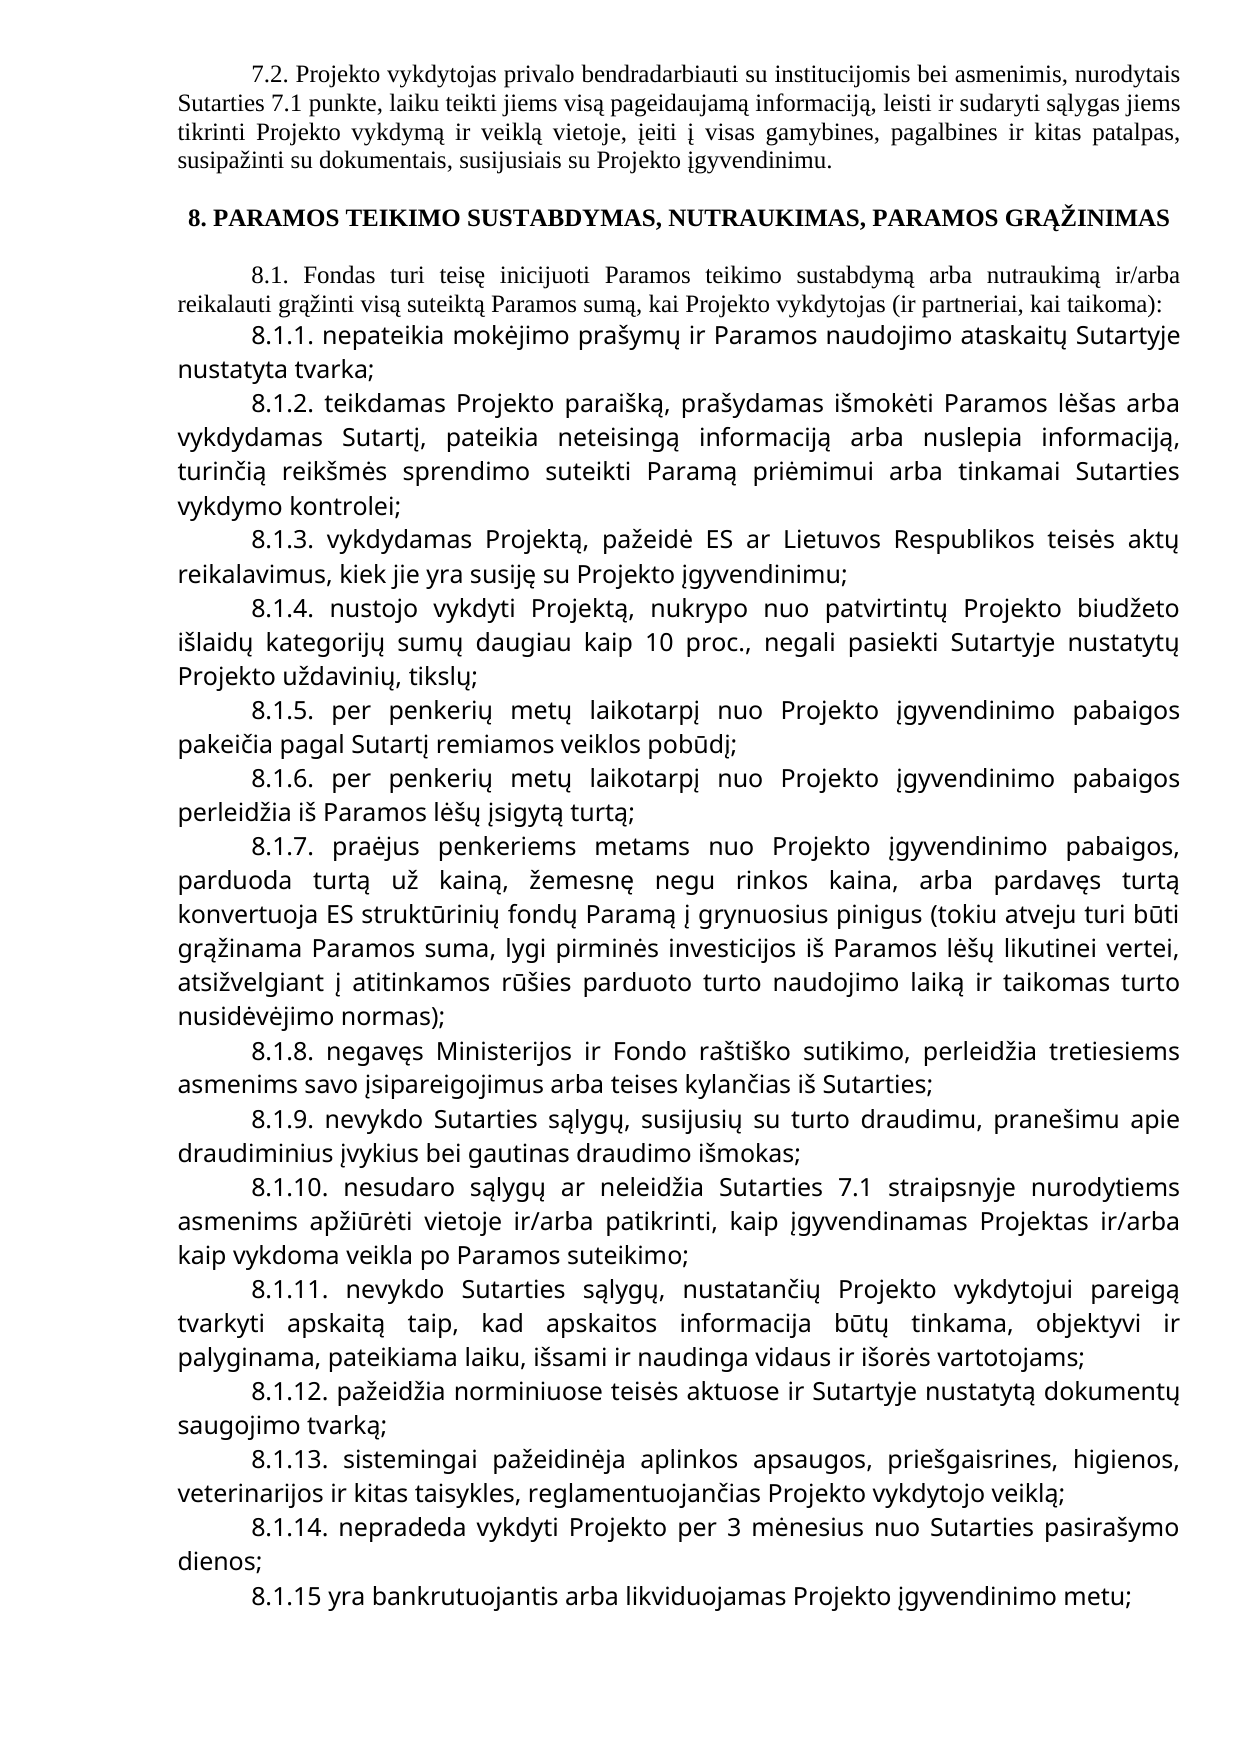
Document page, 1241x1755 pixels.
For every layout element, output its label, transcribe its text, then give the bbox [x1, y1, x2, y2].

text 7.2. Projekto vykdytojas privalo bendradarbiauti su institucijomis bei asmenimis, nurodytais Sutarties 7.1 punkte, laiku teikti jiems visą pageidaujamą informaciją, leisti ir sudaryti sąlygas jiems tikrinti Projekto vykdymą ir veiklą vietoje, įeiti į visas gamybines, pagalbines ir kitas patalpas, susipažinti su dokumentais, susijusiais su Projekto įgyvendinimu. [177, 59, 1181, 174]
text 8.1.10. nesudaro sąlygų ar neleidžia Sutarties 7.1 straipsnyje nurodytiems asmenims apžiūrėti vietoje ir/arba patikrinti, kaip įgyvendinamas Projektas ir/arba kaip vykdoma veikla po Paramos suteikimo; [177, 1169, 1181, 1272]
text 8.1.3. vykdydamas Projektą, pažeidė ES ar Lietuvos Respublikos teisės aktų reikalavimus, kiek jie yra susiję su Projekto įgyvendinimu; [177, 522, 1181, 590]
text 8.1.14. nepradeda vykdyti Projekto per 3 mėnesius nuo Sutarties pasirašymo dienos; [177, 1510, 1181, 1578]
text 8.1.12. pažeidžia norminiuose teisės aktuose ir Sutartyje nustatytą dokumentų saugojimo tvarką; [177, 1374, 1181, 1442]
text 8.1.7. praėjus penkeriems metams nuo Projekto įgyvendinimo pabaigos, parduoda turtą už kainą, žemesnę negu rinkos kaina, arba pardavęs turtą konvertuoja ES struktūrinių fondų Paramą į grynuosius pinigus (tokiu atveju turi būti grąžinama Paramos suma, lygi pirminės investicijos iš Paramos lėšų likutinei vertei, atsižvelgiant į atitinkamos rūšies parduoto turto naudojimo laiką ir taikomas turto nusidėvėjimo normas); [177, 829, 1181, 1033]
text 8.1.9. nevykdo Sutarties sąlygų, susijusių su turto draudimu, pranešimu apie draudiminius įvykius bei gautinas draudimo išmokas; [177, 1101, 1181, 1169]
text 8.1. Fondas turi teisę inicijuoti Paramos teikimo sustabdymą arba nutraukimą ir/arba reikalauti grąžinti visą suteiktą Paramos sumą, kai Projekto vykdytojas (ir partneriai, kai taikoma): [177, 260, 1181, 318]
text 8.1.8. negavęs Ministerijos ir Fondo raštiško sutikimo, perleidžia tretiesiems asmenims savo įsipareigojimus arba teises kylančias iš Sutarties; [177, 1033, 1181, 1101]
text 8.1.15 yra bankrutuojantis arba likviduojamas Projekto įgyvendinimo metu; [177, 1578, 1181, 1612]
text 8.1.2. teikdamas Projekto paraišką, prašydamas išmokėti Paramos lėšas arba vykdydamas Sutartį, pateikia neteisingą informaciją arba nuslepia informaciją, turinčią reikšmės sprendimo suteikti Paramą priėmimui arba tinkamai Sutarties vykdymo kontrolei; [177, 386, 1181, 522]
text 8.1.11. nevykdo Sutarties sąlygų, nustatančių Projekto vykdytojui pareigą tvarkyti apskaitą taip, kad apskaitos informacija būtų tinkama, objektyvi ir palyginama, pateikiama laiku, išsami ir naudinga vidaus ir išorės vartotojams; [177, 1272, 1181, 1374]
text 8.1.4. nustojo vykdyti Projektą, nukrypo nuo patvirtintų Projekto biudžeto išlaidų kategorijų sumų daugiau kaip 10 proc., negali pasiekti Sutartyje nustatytų Projekto uždavinių, tikslų; [177, 590, 1181, 692]
text 8.1.5. per penkerių metų laikotarpį nuo Projekto įgyvendinimo pabaigos pakeičia pagal Sutartį remiamos veiklos pobūdį; [177, 692, 1181, 761]
text 8.1.13. sistemingai pažeidinėja aplinkos apsaugos, priešgaisrines, higienos, veterinarijos ir kitas taisykles, reglamentuojančias Projekto vykdytojo veiklą; [177, 1442, 1181, 1510]
text 8.1.6. per penkerių metų laikotarpį nuo Projekto įgyvendinimo pabaigos perleidžia iš Paramos lėšų įsigytą turtą; [177, 761, 1181, 829]
text 8. PARAMOS TEIKIMO SUSTABDYMAS, NUTRAUKIMAS, PARAMOS GRĄŽINIMAS [177, 203, 1181, 232]
text 8.1.1. nepateikia mokėjimo prašymų ir Paramos naudojimo ataskaitų Sutartyje nustatyta tvarka; [177, 318, 1181, 386]
